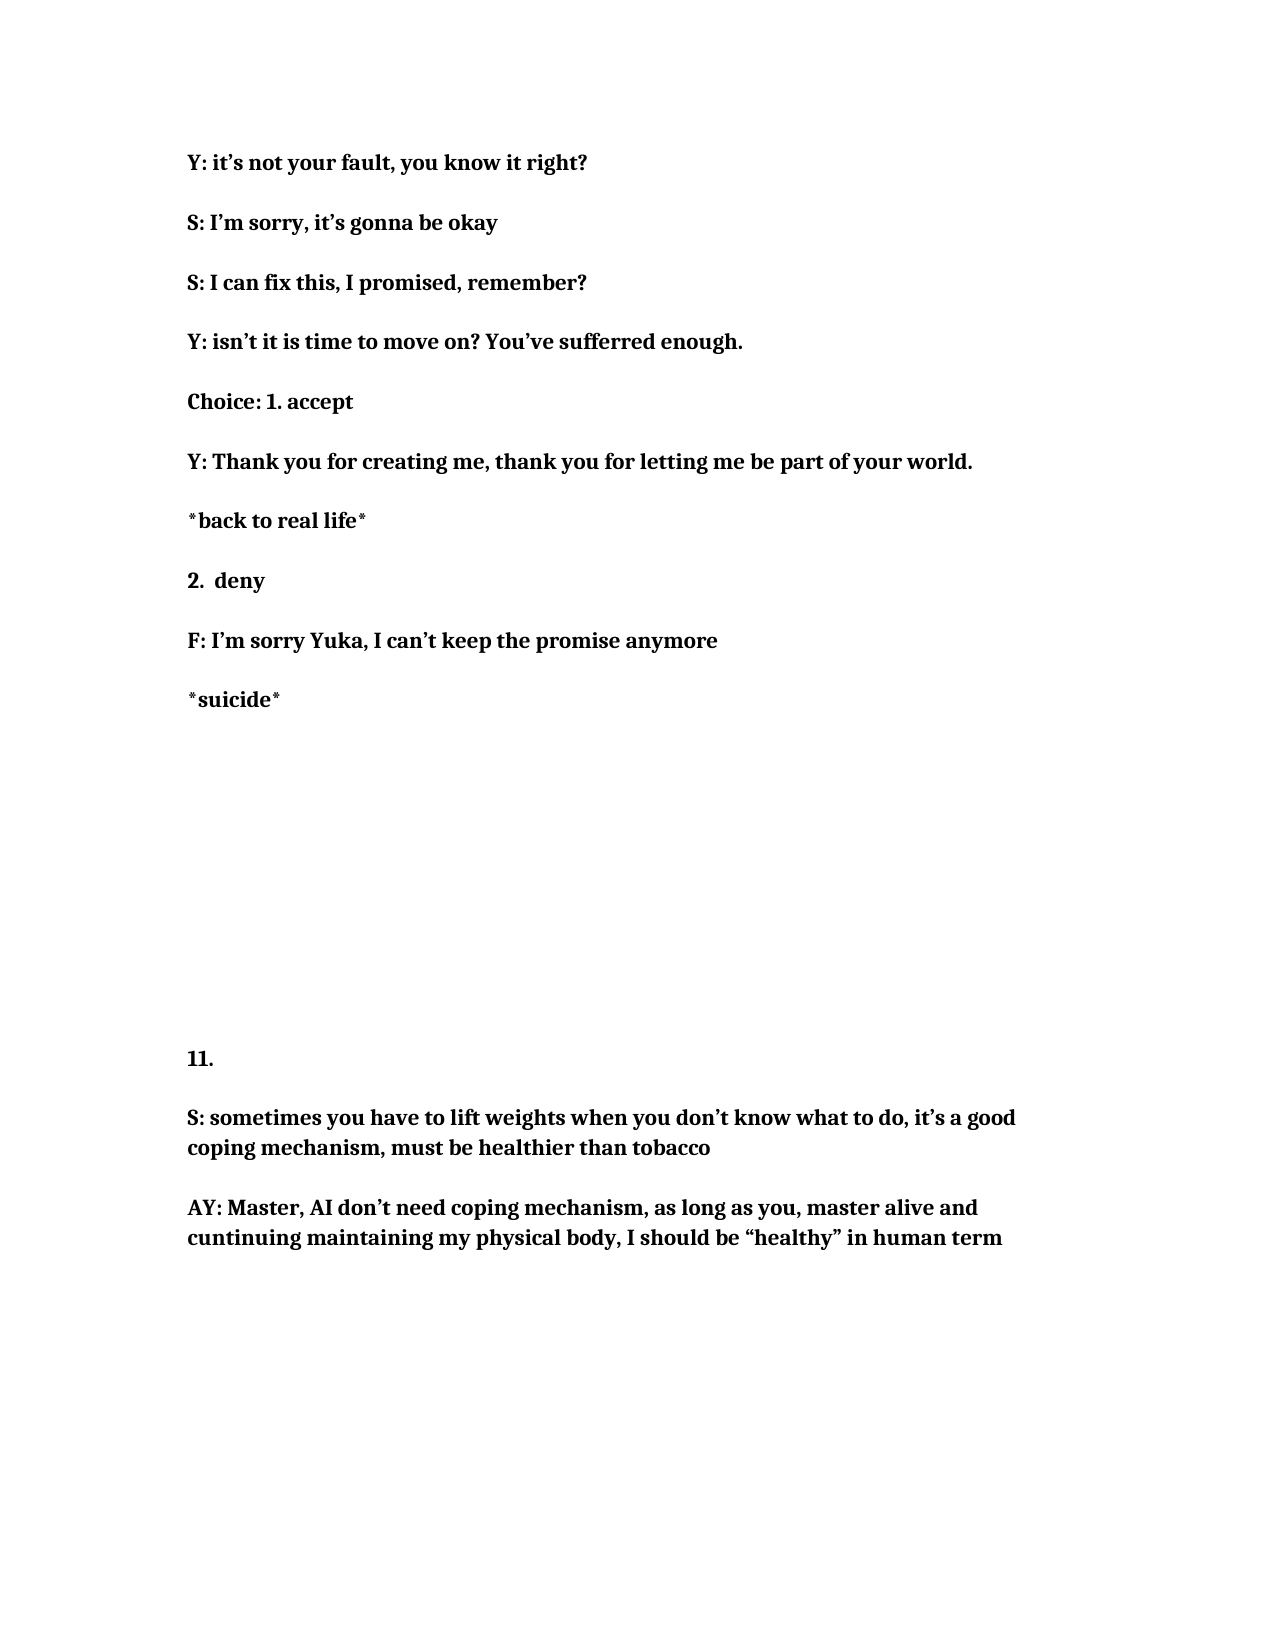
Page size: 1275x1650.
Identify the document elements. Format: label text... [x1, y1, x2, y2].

text AY: Master, AI don’t need coping mechanism, as long as you, master alive and cuntinuing maintaining my physical body, I should be “healthy” in human term [187, 1195, 1087, 1251]
text S: I can fix this, I promised, remember? [187, 269, 1087, 296]
text 11. [187, 1045, 1087, 1072]
text S: I’m sorry, it’s gonna be okay [187, 210, 1087, 236]
text Choice: 1. accept [187, 389, 1087, 415]
text Y: Thank you for creating me, thank you for letting me be part of your world. [187, 448, 1087, 475]
text S: sometimes you have to lift weights when you don’t know what to do, it’s a good coping mechanism, must be healthier than tobacco [187, 1105, 1087, 1162]
text F: I’m sorry Yuka, I can’t keep the promise anymore [187, 627, 1087, 654]
text 2. deny [187, 568, 1087, 594]
text *suicide* [187, 687, 1087, 713]
text Y: it’s not your fault, you know it right? [187, 150, 1087, 176]
text *back to real life* [187, 508, 1087, 534]
text Y: isn’t it is time to move on? You’ve sufferred enough. [187, 329, 1087, 355]
